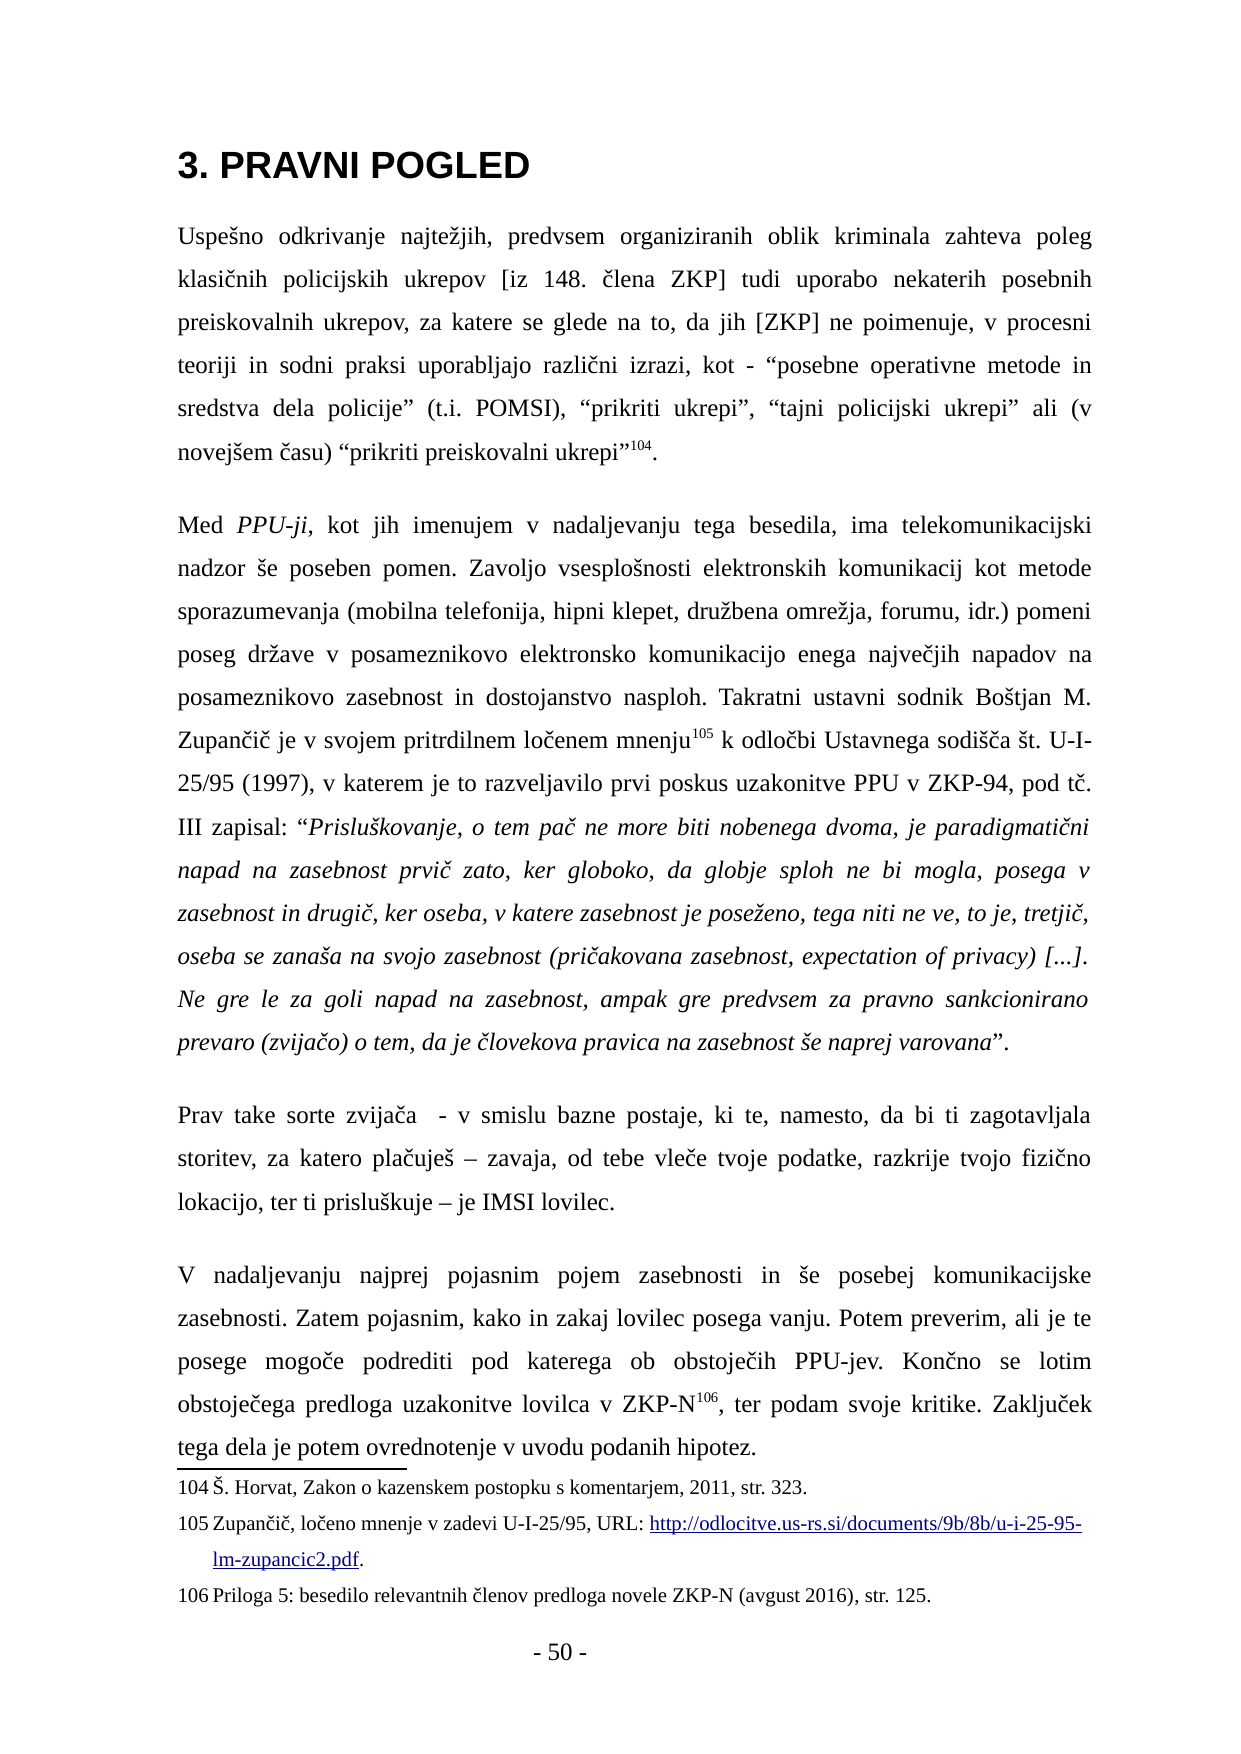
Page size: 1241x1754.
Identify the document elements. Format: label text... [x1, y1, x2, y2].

text Prav take sorte zvijača - v smislu bazne postaje, ki te, namesto, da bi ti zagotavljala storitev, za katero plačuješ – zavaja, od tebe vleče tvoje podatke, razkrije tvojo fizično lokacijo, ter ti prisluškuje – je IMSI lovilec. [177, 1100, 1093, 1215]
text Priloga 5: besedilo relevantnih členov predloga novele ZKP-N (avgust 2016), str. 125. [177, 1583, 1093, 1607]
text V nadaljevanju najprej pojasnim pojem zasebnosti in še posebej komunikacijske zasebnosti. Zatem pojasnim, kako in zakaj lovilec posega vanju. Potem preverim, ali je te posege mogoče podrediti pod katerega ob obstoječih PPU-jev. Končno se lotim obstoječega predloga uzakonitve lovilca v ZKP-N, ter podam svoje kritike. Zaključek tega dela je potem ovrednotenje v uvodu podanih hipotez. [177, 1260, 1093, 1461]
text Zupančič, ločeno mnenje v zadevi U-I-25/95, URL: http://odlocitve.us-rs.si/documents/9b/8b/u-i-25-95-lm-zupancic2.pdf. [177, 1511, 1093, 1571]
subtitle 3. Pravni pogled [177, 143, 1093, 187]
text Š. Horvat, Zakon o kazenskem postopku s komentarjem, 2011, str. 323. [177, 1475, 1093, 1499]
text Med PPU-ji, kot jih imenujem v nadaljevanju tega besedila, ima telekomunikacijski nadzor še poseben pomen. Zavoljo vsesplošnosti elektronskih komunikacij kot metode sporazumevanja (mobilna telefonija, hipni klepet, družbena omrežja, forumu, idr.) pomeni poseg države v posameznikovo elektronsko komunikacijo enega največjih napadov na posameznikovo zasebnost in dostojanstvo nasploh. Takratni ustavni sodnik Boštjan M. Zupančič je v svojem pritrdilnem ločenem mnenju k odločbi Ustavnega sodišča št. U-I-25/95 (1997), v katerem je to razveljavilo prvi poskus uzakonitve PPU v ZKP-94, pod tč. III zapisal: “Prisluškovanje, o tem pač ne more biti nobenega dvoma, je paradigmatični napad na zasebnost prvič zato, ker globoko, da globje sploh ne bi mogla, posega v zasebnost in drugič, ker oseba, v katere zasebnost je poseženo, tega niti ne ve, to je, tretjič, oseba se zanaša na svojo zasebnost (pričakovana zasebnost, expectation of privacy) [...]. Ne gre le za goli napad na zasebnost, ampak gre predvsem za pravno sankcionirano prevaro (zvijačo) o tem, da je človekova pravica na zasebnost še naprej varovana”. [177, 510, 1093, 1056]
text Uspešno odkrivanje najtežjih, predvsem organiziranih oblik kriminala zahteva poleg klasičnih policijskih ukrepov [iz 148. člena ZKP] tudi uporabo nekaterih posebnih preiskovalnih ukrepov, za katere se glede na to, da jih [ZKP] ne poimenuje, v procesni teoriji in sodni praksi uporabljajo različni izrazi, kot - “posebne operativne metode in sredstva dela policije” (t.i. POMSI), “prikriti ukrepi”, “tajni policijski ukrepi” ali (v novejšem času) “prikriti preiskovalni ukrepi”. [177, 221, 1093, 465]
